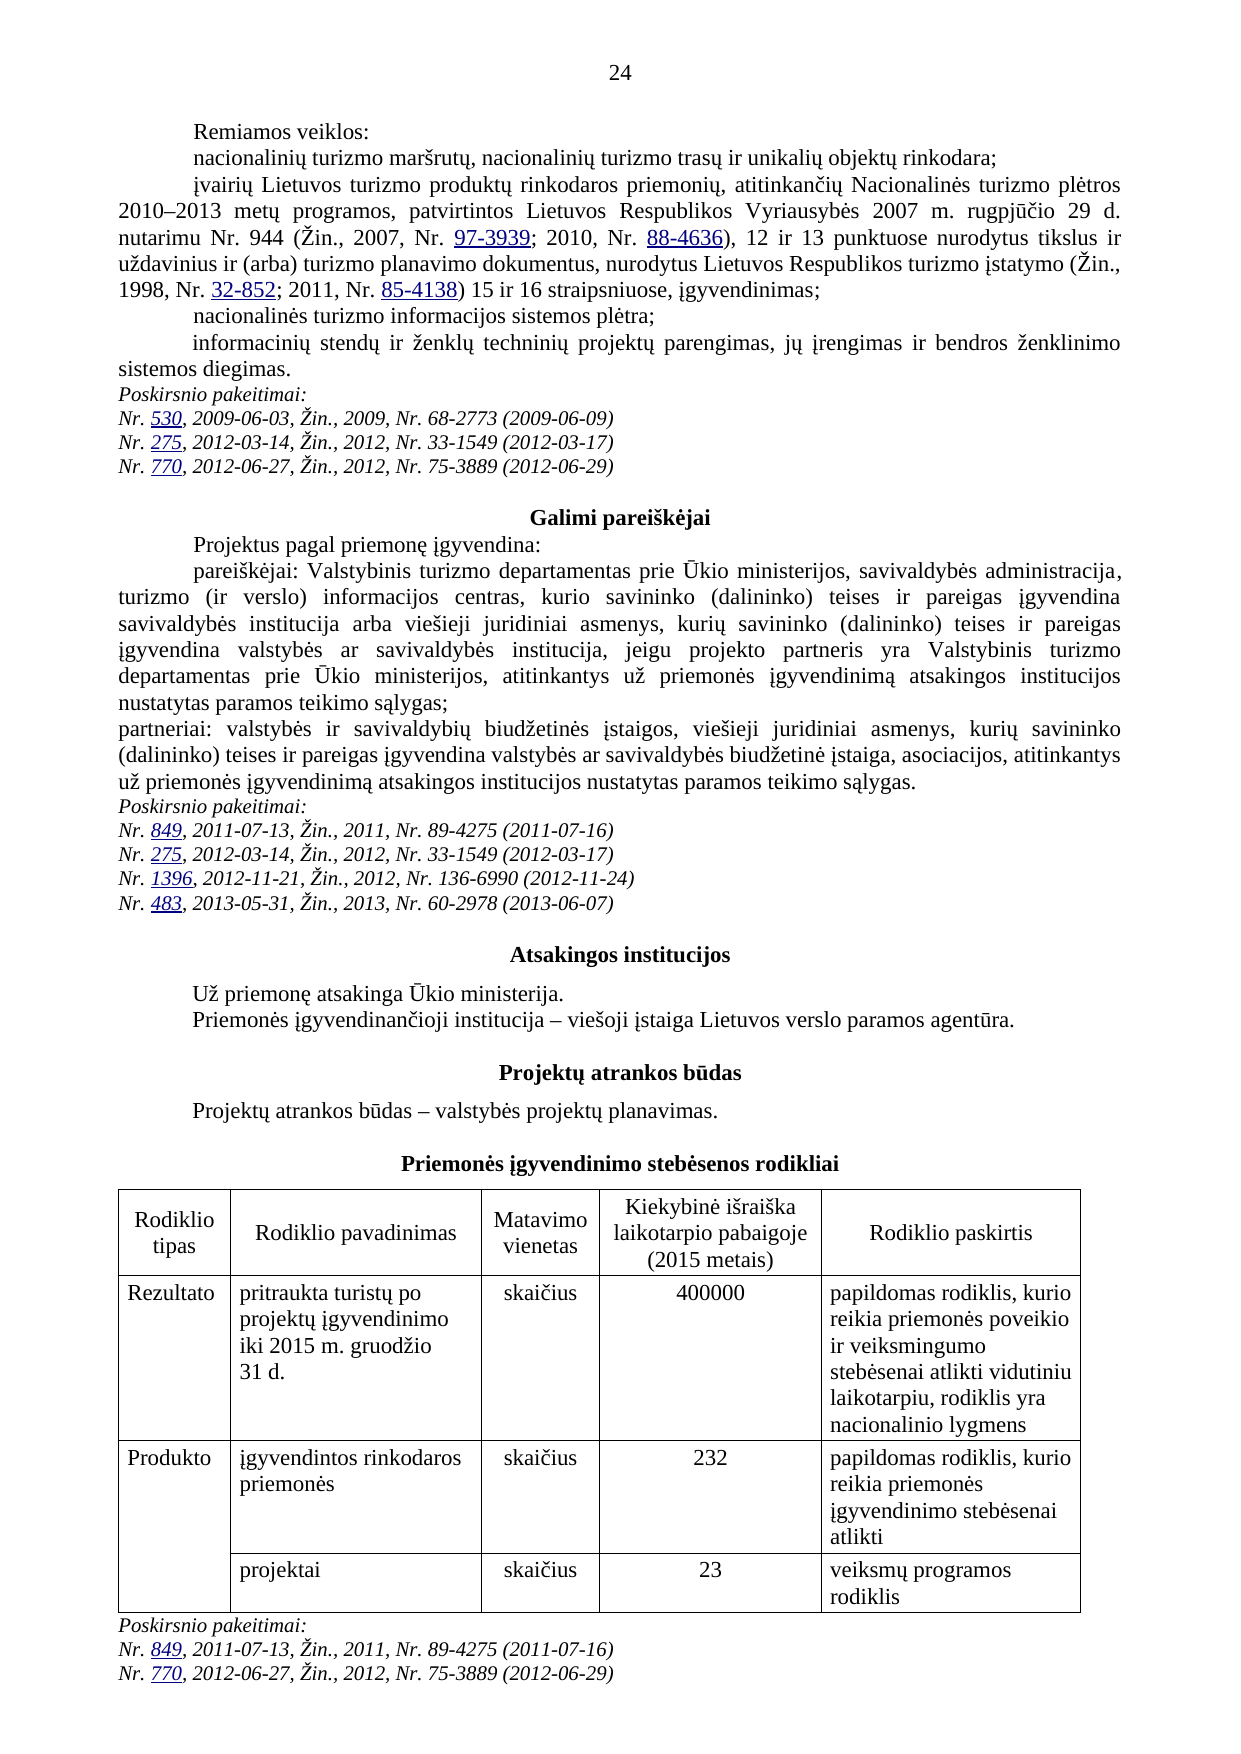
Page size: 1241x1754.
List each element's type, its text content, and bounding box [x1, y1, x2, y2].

text Priemonės įgyvendinančioji institucija – viešoji įstaiga Lietuvos verslo paramos agentūra. [118, 1006, 1122, 1032]
text Poskirsnio pakeitimai: [118, 1613, 1122, 1637]
text Remiamos veiklos: [118, 118, 1122, 144]
table_header Rodiklio pavadinimas [231, 1190, 481, 1275]
text Nr. 275, 2012-03-14, Žin., 2012, Nr. 33-1549 (2012-03-17) [118, 430, 1122, 454]
text Už priemonę atsakinga Ūkio ministerija. [118, 980, 1122, 1006]
text Projektų atrankos būdas – valstybės projektų planavimas. [118, 1098, 1122, 1124]
text nacionalinės turizmo informacijos sistemos plėtra; [118, 303, 1122, 329]
list Galimi pareiškėjai [118, 504, 1122, 531]
text Nr. 530, 2009-06-03, Žin., 2009, Nr. 68-2773 (2009-06-09) [118, 406, 1122, 430]
table_header Matavimo vienetas [482, 1190, 599, 1275]
text Nr. 1396, 2012-11-21, Žin., 2012, Nr. 136-6990 (2012-11-24) [118, 866, 1122, 890]
table_cell papildomas rodiklis, kurio reikia priemonės poveikio ir veiksmingumo stebėsenai atlikti vidutiniu laikotarpiu, rodiklis yra nacionalinio lygmens [822, 1276, 1080, 1440]
text Nr. 275, 2012-03-14, Žin., 2012, Nr. 33-1549 (2012-03-17) [118, 842, 1122, 866]
text Nr. 849, 2011-07-13, Žin., 2011, Nr. 89-4275 (2011-07-16) [118, 1637, 1122, 1661]
table_cell skaičius [482, 1441, 599, 1552]
text nacionalinių turizmo maršrutų, nacionalinių turizmo trasų ir unikalių objektų rinkodara; [118, 144, 1122, 171]
table_cell pritraukta turistų po projektų įgyvendinimo iki 2015 m. gruodžio 31 d. [231, 1276, 481, 1440]
table_header Kiekybinė išraiška laikotarpio pabaigoje (2015 metais) [600, 1190, 821, 1275]
text Projektų atrankos būdas [118, 1059, 1122, 1085]
table_cell papildomas rodiklis, kurio reikia priemonės įgyvendinimo stebėsenai atlikti [822, 1441, 1080, 1552]
table_cell Rezultato [119, 1276, 230, 1440]
table_cell Produkto [119, 1441, 230, 1612]
text pareiškėjai: Valstybinis turizmo departamentas prie Ūkio ministerijos, savivaldybės administracija, turizmo (ir verslo) informacijos centras, kurio savininko (dalininko) teises ir pareigas įgyvendina savivaldybės institucija arba viešieji juridiniai asmenys, kurių savininko (dalininko) teises ir pareigas įgyvendina valstybės ar savivaldybės institucija, jeigu projekto partneris yra Valstybinis turizmo departamentas prie Ūkio ministerijos, atitinkantys už priemonės įgyvendinimą atsakingos institucijos nustatytas paramos teikimo sąlygas; [118, 557, 1122, 715]
table_header Rodiklio paskirtis [822, 1190, 1080, 1275]
text įvairių Lietuvos turizmo produktų rinkodaros priemonių, atitinkančių Nacionalinės turizmo plėtros 2010–2013 metų programos, patvirtintos Lietuvos Respublikos Vyriausybės 2007 m. rugpjūčio 29 d. nutarimu Nr. 944 (Žin., 2007, Nr. 97-3939; 2010, Nr. 88-4636), 12 ir 13 punktuose nurodytus tikslus ir uždavinius ir (arba) turizmo planavimo dokumentus, nurodytus Lietuvos Respublikos turizmo įstatymo (Žin., 1998, Nr. 32-852; 2011, Nr. 85-4138) 15 ir 16 straipsniuose, įgyvendinimas; [118, 171, 1122, 303]
table_cell projektai [231, 1554, 481, 1612]
text Nr. 849, 2011-07-13, Žin., 2011, Nr. 89-4275 (2011-07-16) [118, 818, 1122, 842]
text Poskirsnio pakeitimai: [118, 794, 1122, 818]
text partneriai: valstybės ir savivaldybių biudžetinės įstaigos, viešieji juridiniai asmenys, kurių savininko (dalininko) teises ir pareigas įgyvendina valstybės ar savivaldybės biudžetinė įstaiga, asociacijos, atitinkantys už priemonės įgyvendinimą atsakingos institucijos nustatytas paramos teikimo sąlygas. [118, 715, 1122, 794]
table_cell įgyvendintos rinkodaros priemonės [231, 1441, 481, 1552]
text Atsakingos institucijos [118, 941, 1122, 967]
text Projektus pagal priemonę įgyvendina: [118, 531, 1122, 557]
table_cell 23 [600, 1554, 821, 1612]
text Nr. 770, 2012-06-27, Žin., 2012, Nr. 75-3889 (2012-06-29) [118, 454, 1122, 478]
table_cell 232 [600, 1441, 821, 1552]
text Nr. 770, 2012-06-27, Žin., 2012, Nr. 75-3889 (2012-06-29) [118, 1661, 1122, 1685]
text Nr. 483, 2013-05-31, Žin., 2013, Nr. 60-2978 (2013-06-07) [118, 890, 1122, 914]
table_header Rodiklio tipas [119, 1190, 230, 1275]
text informacinių stendų ir ženklų techninių projektų parengimas, jų įrengimas ir bendros ženklinimo sistemos diegimas. [118, 329, 1122, 382]
table_cell skaičius [482, 1276, 599, 1440]
table_cell skaičius [482, 1554, 599, 1612]
text Priemonės įgyvendinimo stebėsenos rodikliai [118, 1150, 1122, 1177]
text Poskirsnio pakeitimai: [118, 382, 1122, 406]
table_cell 400000 [600, 1276, 821, 1440]
table_cell veiksmų programos rodiklis [822, 1554, 1080, 1612]
